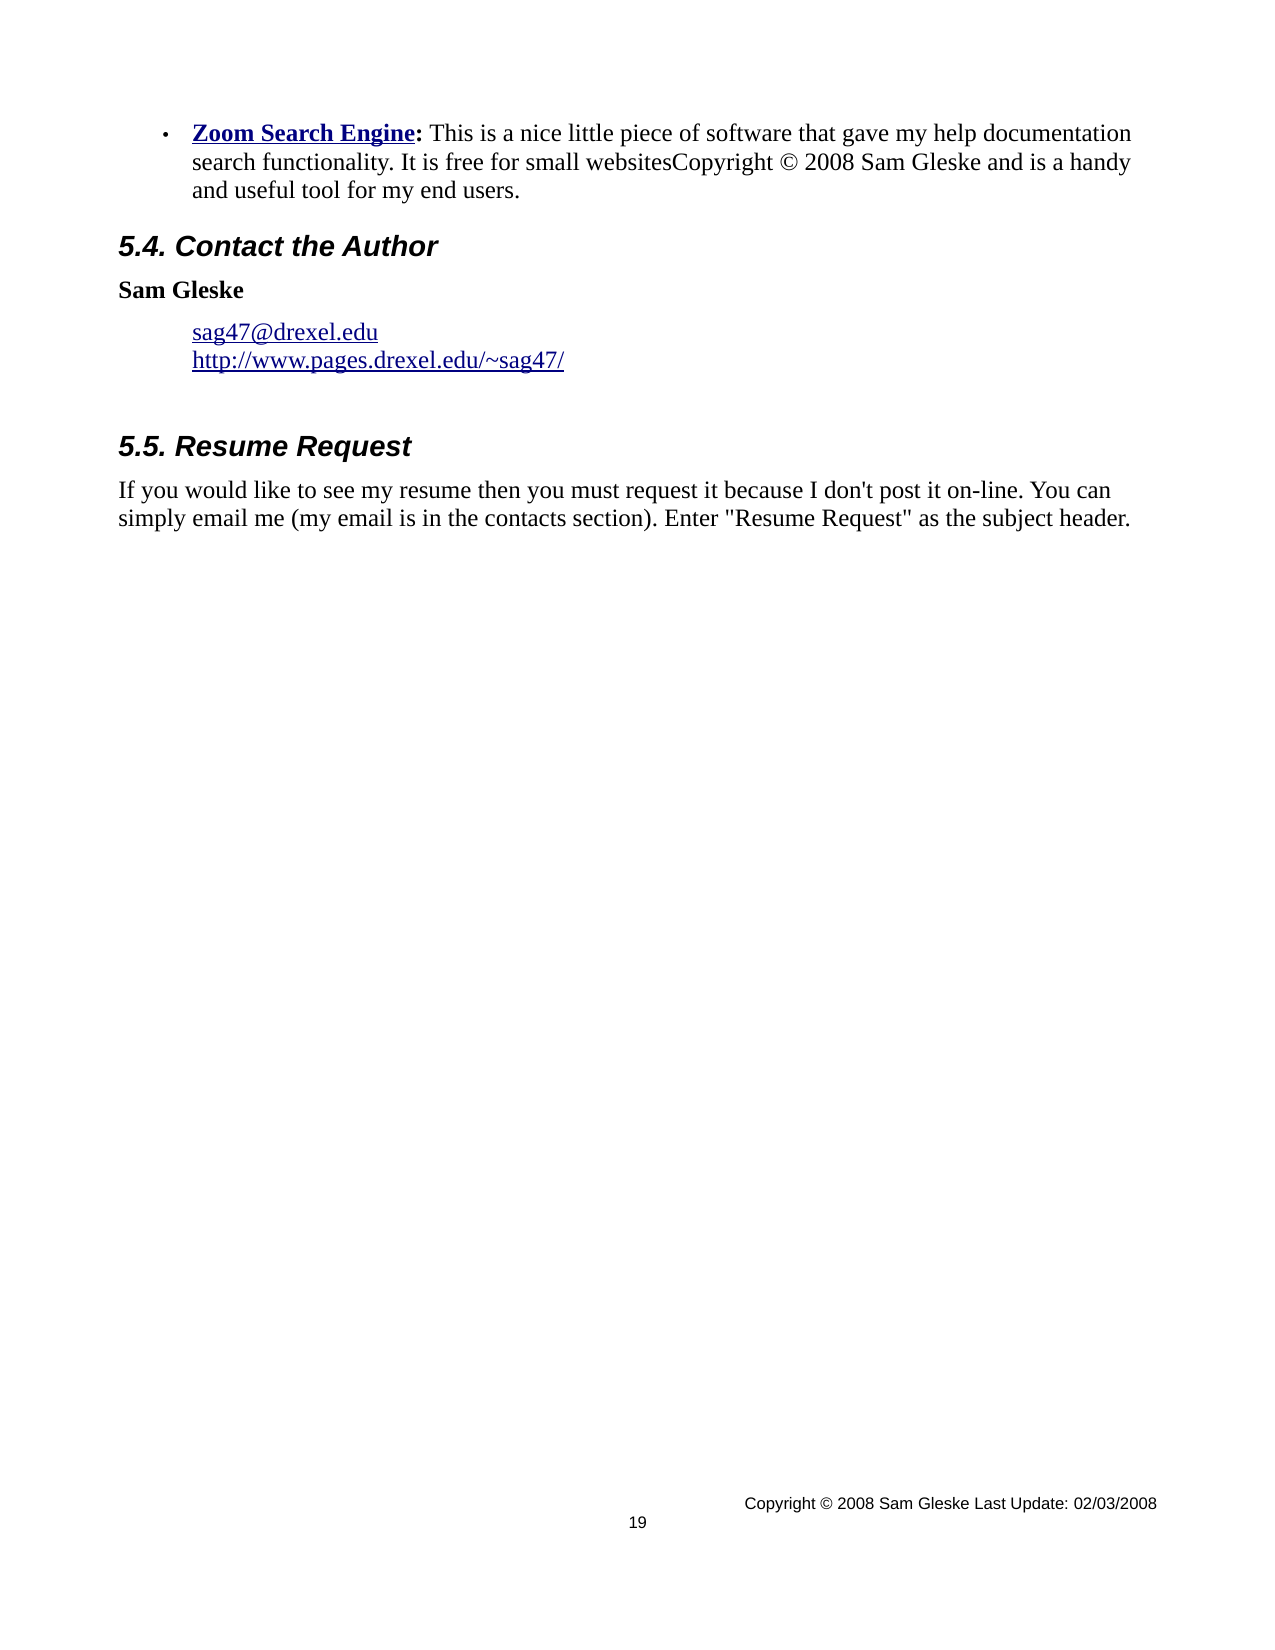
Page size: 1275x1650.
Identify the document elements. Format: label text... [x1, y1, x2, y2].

text sag47@drexel.edu http://www.pages.drexel.edu/~sag47/ [192, 317, 1157, 374]
text If you would like to see my resume then you must request it because I don't post it on-line. You can simply email me (my email is in the contacts section). Enter "Resume Request" as the subject header. [118, 475, 1157, 532]
subtitle 5.5. Resume Request [118, 429, 1157, 462]
subtitle 5.4. Contact the Author [118, 229, 1157, 263]
list Zoom Search Engine: This is a nice little piece of software that gave my help documentation search functionality. It is free for small websitesCopyright © 2008 Sam Gleske and is a handy and useful tool for my end users. [162, 118, 1157, 204]
text Sam Gleske [118, 275, 1157, 304]
